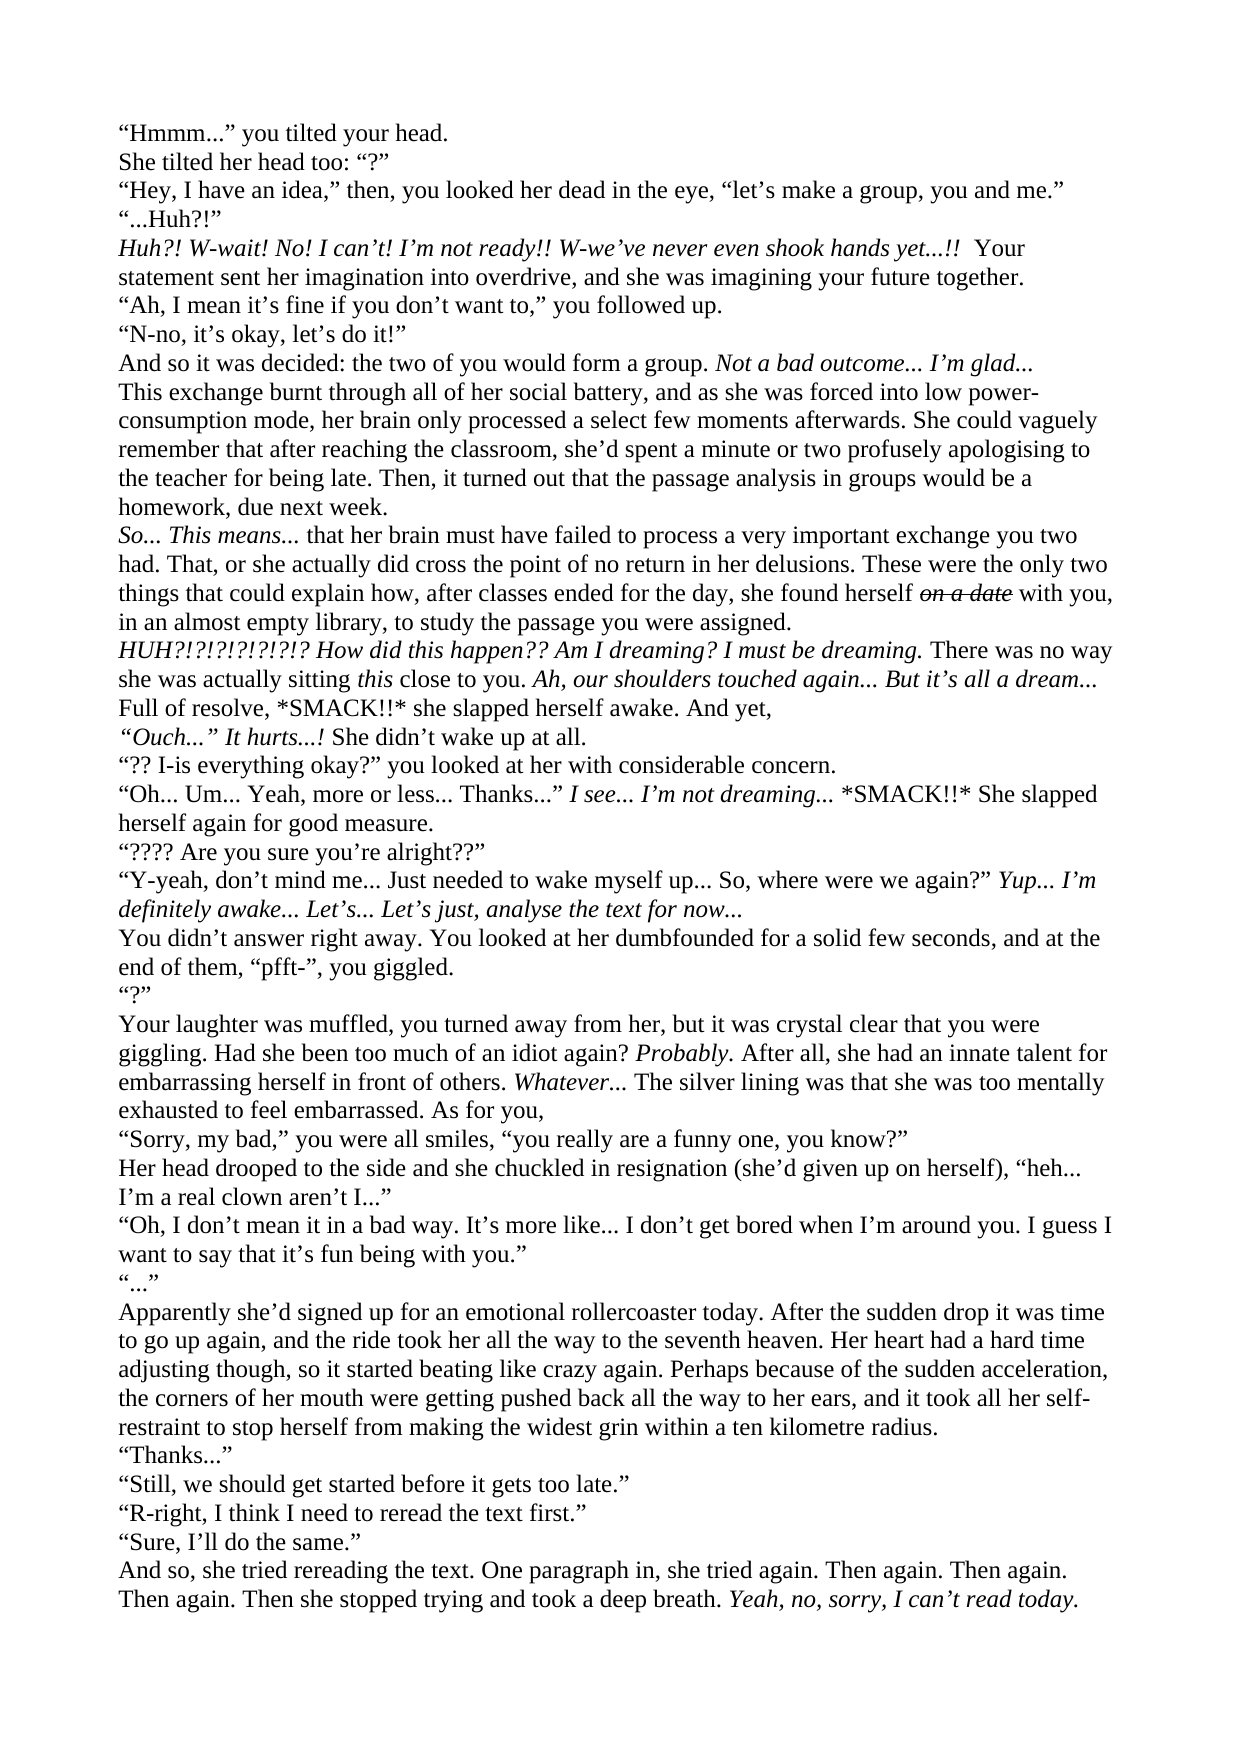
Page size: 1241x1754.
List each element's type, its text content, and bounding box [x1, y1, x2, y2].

text And so, she tried rereading the text. One paragraph in, she tried again. Then again. Then again. Then again. Then she stopped trying and took a deep breath. Yeah, no, sorry, I can’t read today. [118, 1556, 1122, 1613]
text This exchange burnt through all of her social battery, and as she was forced into low power-consumption mode, her brain only processed a select few moments afterwards. She could vaguely remember that after reaching the classroom, she’d spent a minute or two profusely apologising to the teacher for being late. Then, it turned out that the passage analysis in groups would be a homework, due next week. [118, 377, 1122, 521]
text “R-right, I think I need to reread the text first.” [118, 1498, 1122, 1527]
text She tilted her head too: “?” [118, 147, 1122, 176]
text “Thanks...” [118, 1441, 1122, 1469]
text “Y-yeah, don’t mind me... Just needed to wake myself up... So, where were we again?” Yup... I’m definitely awake... Let’s... Let’s just, analyse the text for now... [118, 866, 1122, 923]
text “Still, we should get started before it gets too late.” [118, 1469, 1122, 1498]
text “Oh, I don’t mean it in a bad way. It’s more like... I don’t get bored when I’m around you. I guess I want to say that it’s fun being with you.” [118, 1211, 1122, 1268]
text Your laughter was muffled, you turned away from her, but it was crystal clear that you were giggling. Had she been too much of an idiot again? Probably. After all, she had an innate talent for embarrassing herself in front of others. Whatever... The silver lining was that she was too mentally exhausted to feel embarrassed. As for you, [118, 1009, 1122, 1124]
text “Ouch...” It hurts...! She didn’t wake up at all. [118, 722, 1122, 751]
text “Sure, I’ll do the same.” [118, 1527, 1122, 1556]
text “Oh... Um... Yeah, more or less... Thanks...” I see... I’m not dreaming... *SMACK!!* She slapped herself again for good measure. [118, 779, 1122, 837]
text You didn’t answer right away. You looked at her dumbfounded for a solid few seconds, and at the end of them, “pfft-”, you giggled. [118, 923, 1122, 981]
text “Ah, I mean it’s fine if you don’t want to,” you followed up. [118, 291, 1122, 319]
text “Hmmm...” you tilted your head. [118, 118, 1122, 147]
text “?” [118, 981, 1122, 1009]
text “Hey, I have an idea,” then, you looked her dead in the eye, “let’s make a group, you and me.” [118, 176, 1122, 204]
text Apparently she’d signed up for an emotional rollercoaster today. After the sudden drop it was time to go up again, and the ride took her all the way to the seventh heaven. Her heart had a hard time adjusting though, so it started beating like crazy again. Perhaps because of the sudden acceleration, the corners of her mouth were getting pushed back all the way to her ears, and it took all her self-restraint to stop herself from making the widest grin within a ten kilometre radius. [118, 1297, 1122, 1441]
text Her head drooped to the side and she chuckled in resignation (she’d given up on herself), “heh... I’m a real clown aren’t I...” [118, 1153, 1122, 1211]
text “N-no, it’s okay, let’s do it!” [118, 319, 1122, 348]
text “?? I-is everything okay?” you looked at her with considerable concern. [118, 751, 1122, 779]
text “...” [118, 1268, 1122, 1297]
text So... This means... that her brain must have failed to process a very important exchange you two had. That, or she actually did cross the point of no return in her delusions. These were the only two things that could explain how, after classes ended for the day, she found herself on a date with you, in an almost empty library, to study the passage you were assigned. [118, 521, 1122, 636]
text Huh?! W-wait! No! I can’t! I’m not ready!! W-we’ve never even shook hands yet...!! Your statement sent her imagination into overdrive, and she was imagining your future together. [118, 233, 1122, 291]
text HUH?!?!?!?!?!?!? How did this happen?? Am I dreaming? I must be dreaming. There was no way she was actually sitting this close to you. Ah, our shoulders touched again... But it’s all a dream... Full of resolve, *SMACK!!* she slapped herself awake. And yet, [118, 636, 1122, 722]
text “???? Are you sure you’re alright??” [118, 837, 1122, 866]
text “Sorry, my bad,” you were all smiles, “you really are a funny one, you know?” [118, 1124, 1122, 1153]
text And so it was decided: the two of you would form a group. Not a bad outcome... I’m glad... [118, 348, 1122, 377]
text “...Huh?!” [118, 204, 1122, 233]
